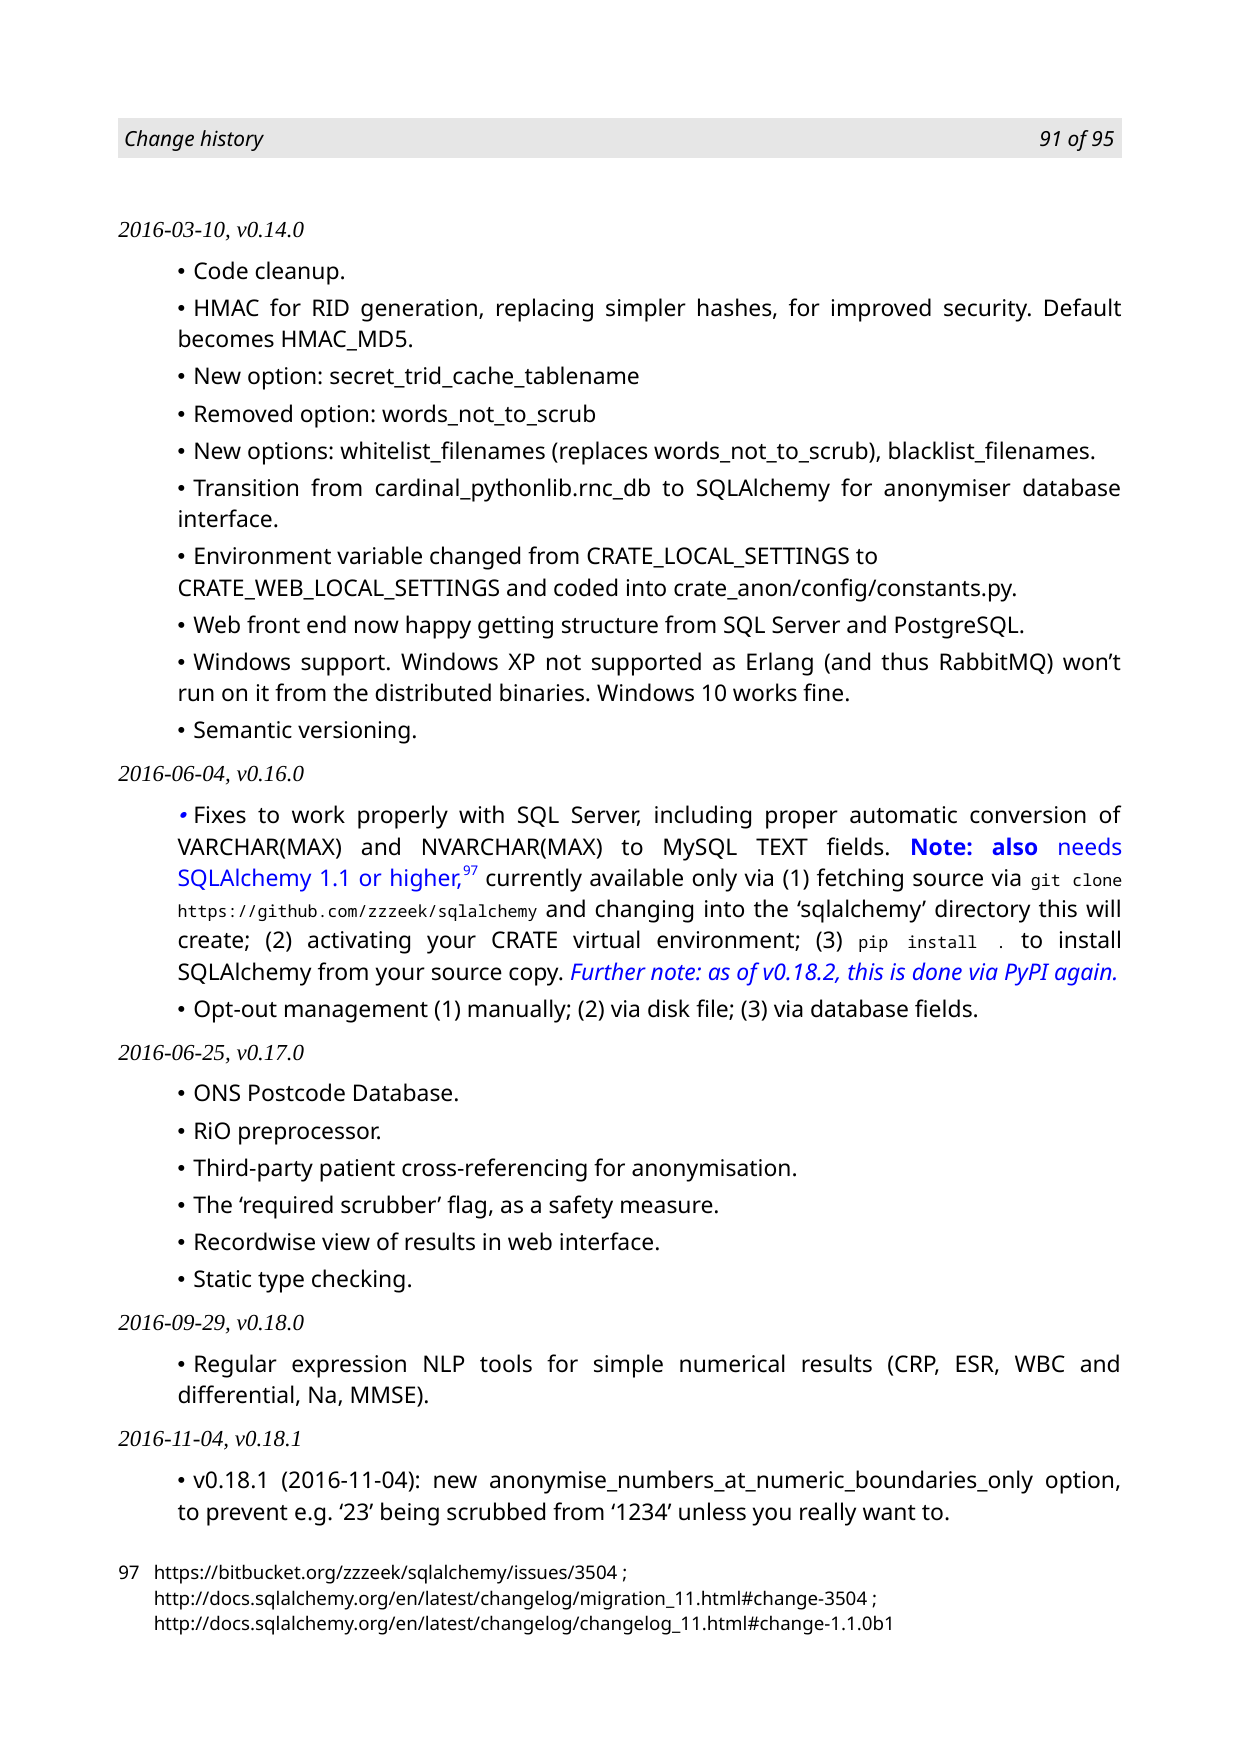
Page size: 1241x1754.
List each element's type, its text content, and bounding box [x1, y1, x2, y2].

list Environment variable changed from CRATE_LOCAL_SETTINGS to CRATE_WEB_LOCAL_SETTINGS and coded into crate_anon/config/constants.py. [177, 540, 1122, 603]
list Opt-out management (1) manually; (2) via disk file; (3) via database fields. [177, 993, 1122, 1024]
subtitle 2016-09-29, v0.18.0 [118, 1309, 1122, 1336]
list Fixes to work properly with SQL Server, including proper automatic conversion of VARCHAR(MAX) and NVARCHAR(MAX) to MySQL TEXT fields. Note: also needs SQLAlchemy 1.1 or higher, currently available only via (1) fetching source via git clone https://github.com/zzzeek/sqlalchemy and changing into the ‘sqlalchemy’ directory this will create; (2) activating your CRATE virtual environment; (3) pip install . to install SQLAlchemy from your source copy. Further note: as of v0.18.2, this is done via PyPI again. [177, 799, 1122, 987]
subtitle 2016-06-25, v0.17.0 [118, 1039, 1122, 1065]
list New option: secret_trid_cache_tablename [177, 360, 1122, 392]
list Removed option: words_not_to_scrub [177, 397, 1122, 429]
list HMAC for RID generation, replacing simpler hashes, for improved security. Default becomes HMAC_MD5. [177, 292, 1122, 354]
list v0.18.1 (2016-11-04): new anonymise_numbers_at_numeric_boundaries_only option, to prevent e.g. ‘23’ being scrubbed from ‘1234’ unless you really want to. [177, 1464, 1122, 1527]
subtitle 2016-11-04, v0.18.1 [118, 1425, 1122, 1452]
list Third-party patient cross-referencing for anonymisation. [177, 1152, 1122, 1183]
list The ‘required scrubber’ flag, as a safety measure. [177, 1189, 1122, 1220]
list RiO preprocessor. [177, 1114, 1122, 1146]
subtitle 2016-03-10, v0.14.0 [118, 216, 1122, 242]
list Regular expression NLP tools for simple numerical results (CRP, ESR, WBC and differential, Na, MMSE). [177, 1348, 1122, 1411]
list Static type checking. [177, 1263, 1122, 1294]
list ONS Postcode Database. [177, 1077, 1122, 1109]
list https://bitbucket.org/zzzeek/sqlalchemy/issues/3504 ; http://docs.sqlalchemy.org/en/latest/changelog/migration_11.html#change-3504 ; http://docs.sqlalchemy.org/en/latest/changelog/changelog_11.html#change-1.1.0b1 [118, 1559, 1122, 1636]
list Code cleanup. [177, 255, 1122, 286]
list Windows support. Windows XP not supported as Erlang (and thus RabbitMQ) won’t run on it from the distributed binaries. Windows 10 works fine. [177, 646, 1122, 708]
list Web front end now happy getting structure from SQL Server and PostgreSQL. [177, 609, 1122, 640]
list Semantic versioning. [177, 714, 1122, 746]
list Recordwise view of results in web interface. [177, 1226, 1122, 1257]
list New options: whitelist_filenames (replaces words_not_to_scrub), blacklist_filenames. [177, 435, 1122, 466]
list Transition from cardinal_pythonlib.rnc_db to SQLAlchemy for anonymiser database interface. [177, 472, 1122, 534]
subtitle 2016-06-04, v0.16.0 [118, 760, 1122, 787]
